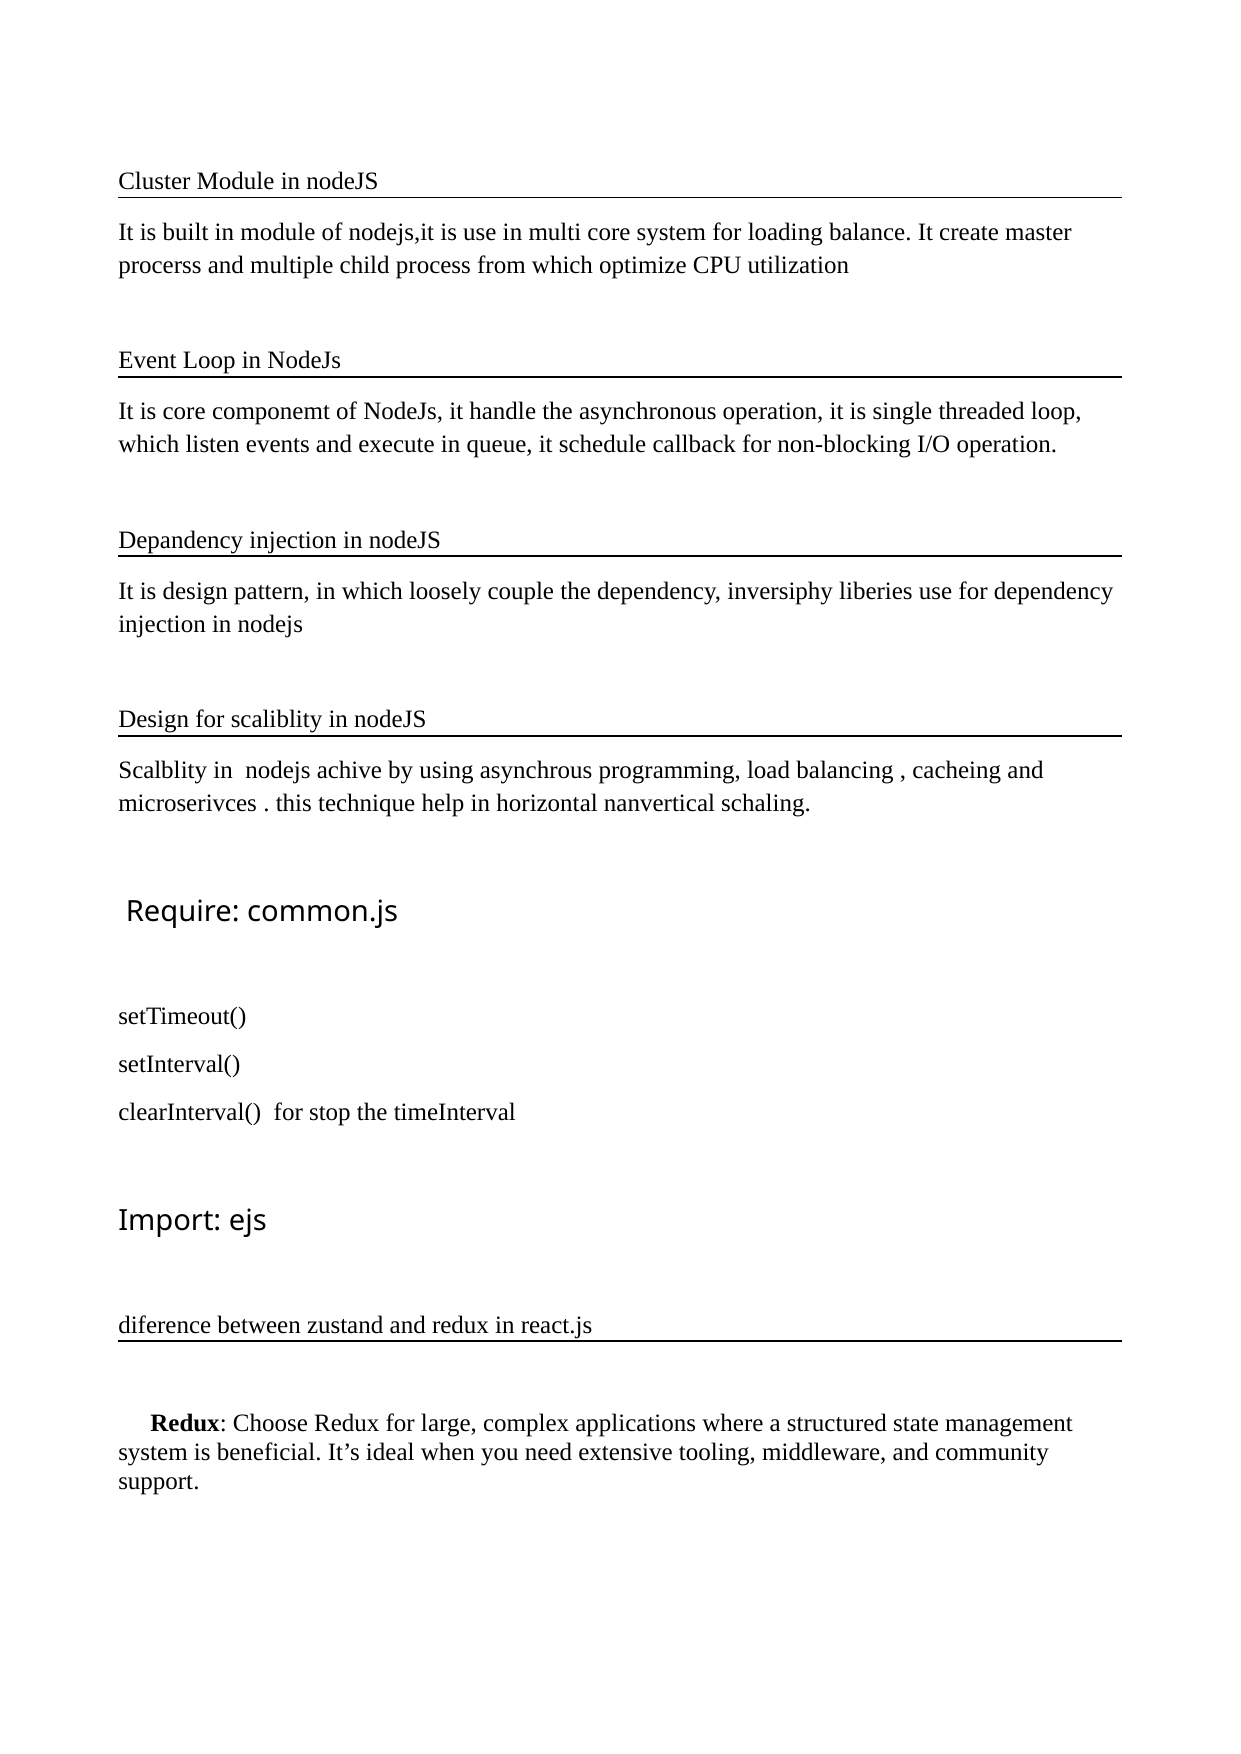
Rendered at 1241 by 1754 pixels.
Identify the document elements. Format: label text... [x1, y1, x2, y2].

text Scalblity in nodejs achive by using asynchrous programming, load balancing , cacheing and microserivces . this technique help in horizontal nanvertical schaling. [118, 755, 1122, 817]
text Depandency injection in nodeJS [118, 525, 1122, 555]
text Cluster Module in nodeJS [118, 166, 1122, 197]
text setTimeout() [118, 1001, 1122, 1030]
subtitle Require: common.js [118, 891, 1122, 930]
text It is built in module of nodejs,it is use in multi core system for loading balance. It create master procerss and multiple child process from which optimize CPU utilization [118, 217, 1122, 279]
text Design for scaliblity in nodeJS [118, 704, 1122, 735]
text diference between zustand and redux in react.js [118, 1310, 1122, 1340]
text clearInterval() for stop the timeInterval [118, 1097, 1122, 1125]
text It is design pattern, in which loosely couple the dependency, inversiphy liberies use for dependency injection in nodejs [118, 576, 1122, 638]
text setInterval() [118, 1049, 1122, 1078]
text It is core componemt of NodeJs, it handle the asynchronous operation, it is single threaded loop, which listen events and execute in queue, it schedule callback for non-blocking I/O operation. [118, 396, 1122, 458]
text  Redux: Choose Redux for large, complex applications where a structured state management system is beneficial. It’s ideal when you need extensive tooling, middleware, and community support. [118, 1408, 1122, 1495]
text Event Loop in NodeJs [118, 345, 1122, 376]
subtitle Import: ejs [118, 1199, 1122, 1239]
